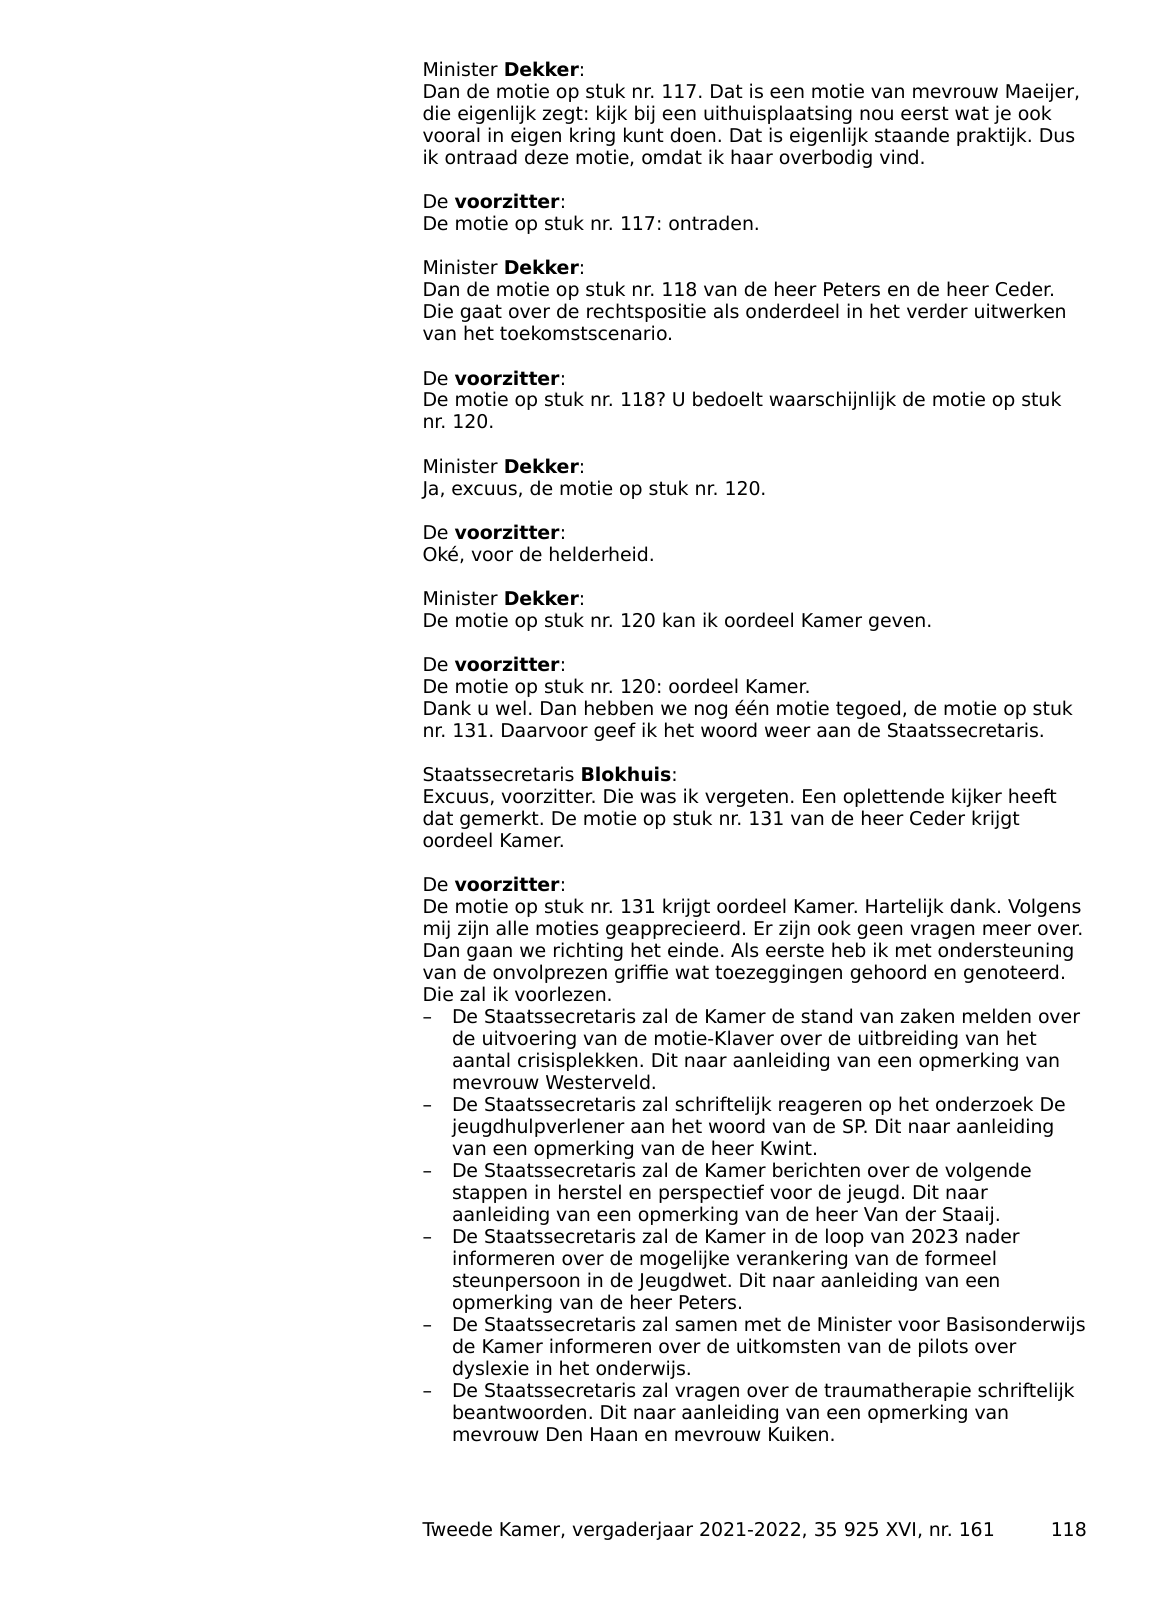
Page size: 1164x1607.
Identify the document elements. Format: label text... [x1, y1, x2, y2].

text Dan de motie op stuk nr. 117. Dat is een motie van mevrouw Maeijer, die eigenlijk zegt: kijk bij een uithuisplaatsing nou eerst wat je ook vooral in eigen kring kunt doen. Dat is eigenlijk staande praktijk. Dus ik ontraad deze motie, omdat ik haar overbodig vind. [422, 81, 1087, 169]
text Minister Dekker: [422, 588, 1087, 610]
text Oké, voor de helderheid. [422, 544, 1087, 566]
text Minister Dekker: [422, 59, 1087, 81]
text Dank u wel. Dan hebben we nog één motie tegoed, de motie op stuk nr. 131. Daarvoor geef ik het woord weer aan de Staatssecretaris. [422, 698, 1087, 742]
text Minister Dekker: [422, 456, 1087, 477]
text De motie op stuk nr. 118? U bedoelt waarschijnlijk de motie op stuk nr. 120. [422, 389, 1087, 433]
text – De Staatssecretaris zal de Kamer de stand van zaken melden over de uitvoering van de motie-Klaver over de uitbreiding van het aantal crisisplekken. Dit naar aanleiding van een opmerking van mevrouw Westerveld. [422, 1006, 1087, 1094]
text De motie op stuk nr. 131 krijgt oordeel Kamer. Hartelijk dank. Volgens mij zijn alle moties geapprecieerd. Er zijn ook geen vragen meer over. Dan gaan we richting het einde. Als eerste heb ik met ondersteuning van de onvolprezen griffie wat toezeggingen gehoord en genoteerd. Die zal ik voorlezen. [422, 896, 1087, 1006]
text – De Staatssecretaris zal de Kamer berichten over de volgende stappen in herstel en perspectief voor de jeugd. Dit naar aanleiding van een opmerking van de heer Van der Staaij. [422, 1160, 1087, 1226]
text Minister Dekker: [422, 257, 1087, 279]
text Dan de motie op stuk nr. 118 van de heer Peters en de heer Ceder. Die gaat over de rechtspositie als onderdeel in het verder uitwerken van het toekomstscenario. [422, 279, 1087, 345]
text – De Staatssecretaris zal samen met de Minister voor Basisonderwijs de Kamer informeren over de uitkomsten van de pilots over dyslexie in het onderwijs. [422, 1314, 1087, 1380]
text – De Staatssecretaris zal vragen over de traumatherapie schriftelijk beantwoorden. Dit naar aanleiding van een opmerking van mevrouw Den Haan en mevrouw Kuiken. [422, 1380, 1087, 1446]
text Excuus, voorzitter. Die was ik vergeten. Een oplettende kijker heeft dat gemerkt. De motie op stuk nr. 131 van de heer Ceder krijgt oordeel Kamer. [422, 786, 1087, 852]
text De voorzitter: [422, 654, 1087, 676]
text De voorzitter: [422, 874, 1087, 896]
text De motie op stuk nr. 120: oordeel Kamer. [422, 676, 1087, 698]
text De voorzitter: [422, 522, 1087, 544]
text De motie op stuk nr. 117: ontraden. [422, 213, 1087, 235]
text De voorzitter: [422, 191, 1087, 213]
text De motie op stuk nr. 120 kan ik oordeel Kamer geven. [422, 610, 1087, 632]
text Ja, excuus, de motie op stuk nr. 120. [422, 477, 1087, 499]
text De voorzitter: [422, 367, 1087, 389]
text – De Staatssecretaris zal de Kamer in de loop van 2023 nader informeren over de mogelijke verankering van de formeel steunpersoon in de Jeugdwet. Dit naar aanleiding van een opmerking van de heer Peters. [422, 1226, 1087, 1314]
text Staatssecretaris Blokhuis: [422, 764, 1087, 786]
text – De Staatssecretaris zal schriftelijk reageren op het onderzoek De jeugdhulpverlener aan het woord van de SP. Dit naar aanleiding van een opmerking van de heer Kwint. [422, 1094, 1087, 1160]
